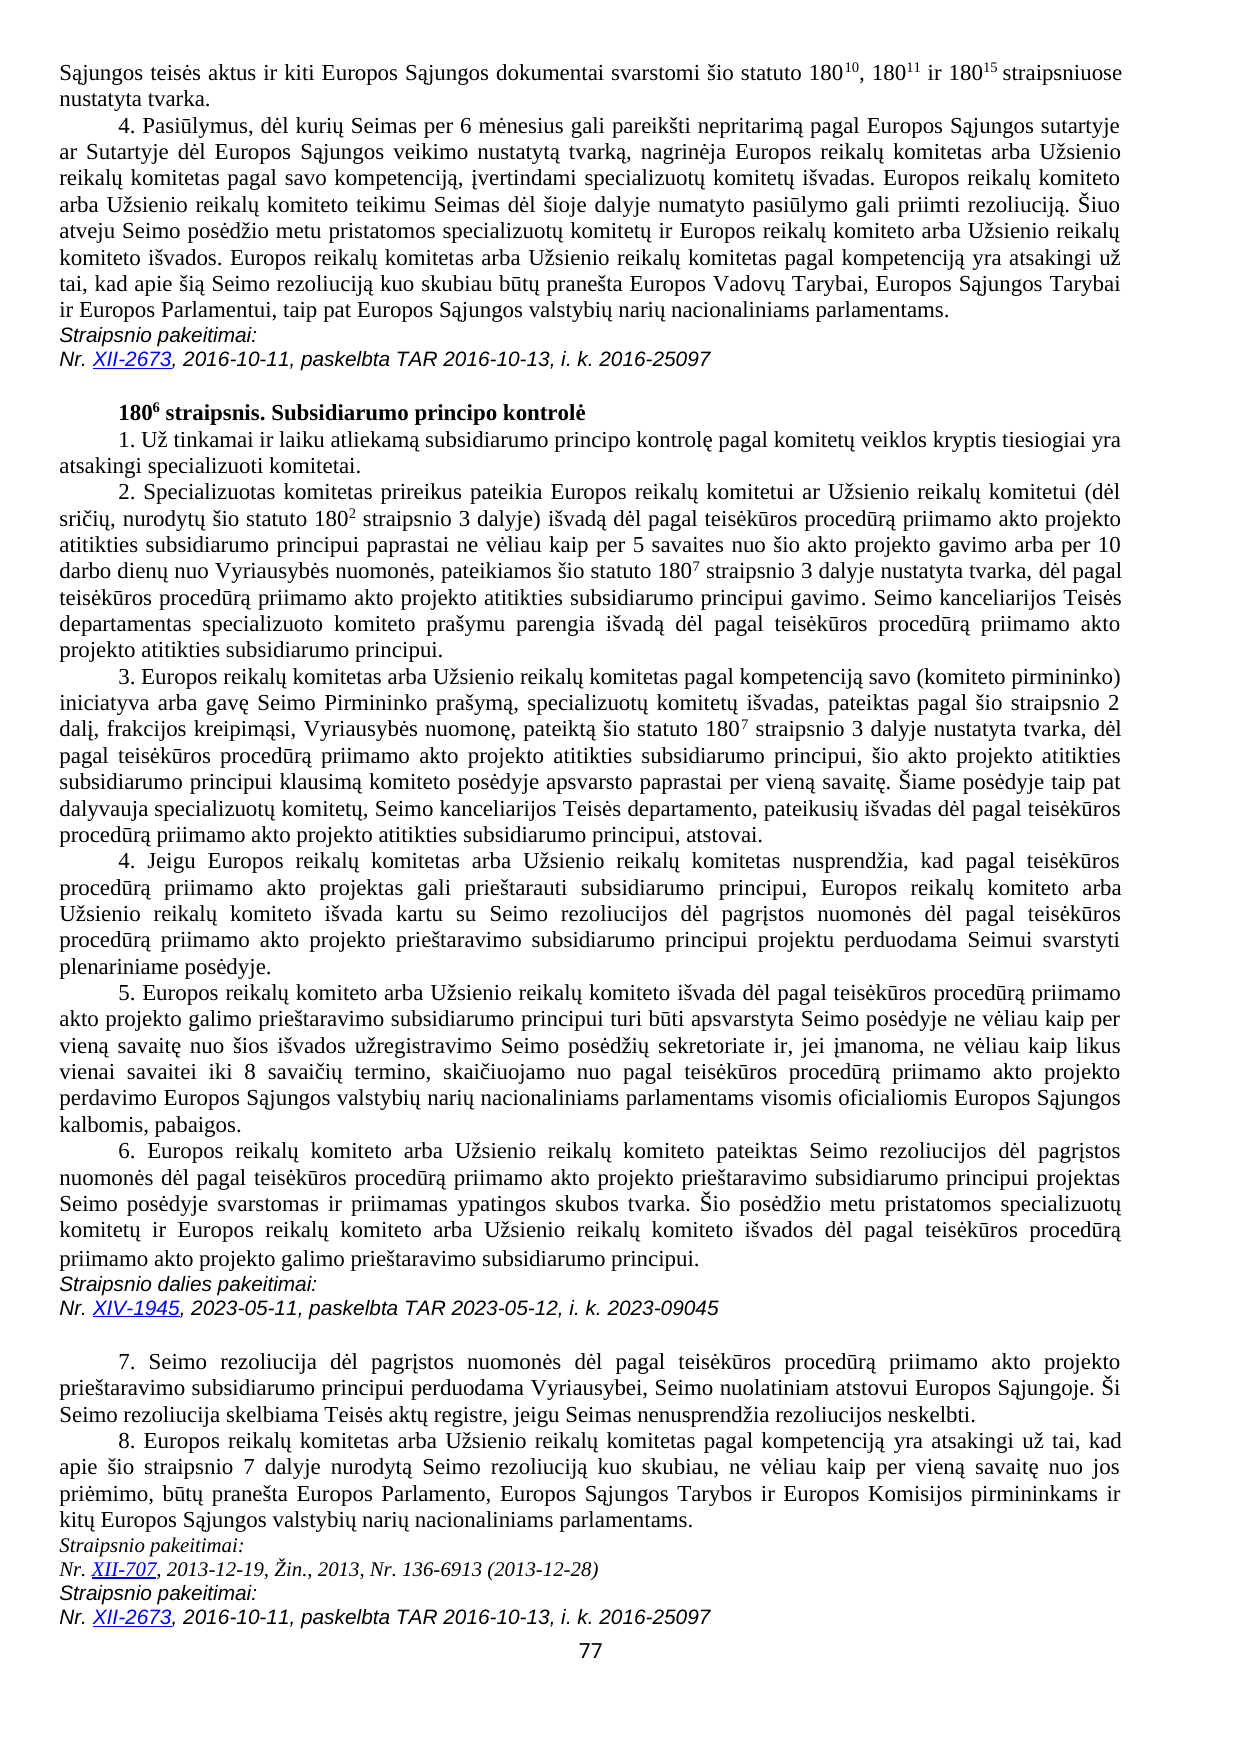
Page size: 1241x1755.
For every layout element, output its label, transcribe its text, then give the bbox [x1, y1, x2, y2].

text Nr. XII-2673, 2016-10-11, paskelbta TAR 2016-10-13, i. k. 2016-25097 [59, 1604, 1122, 1628]
text 7. Seimo rezoliucija dėl pagrįstos nuomonės dėl pagal teisėkūros procedūrą priimamo akto projekto prieštaravimo subsidiarumo principui perduodama Vyriausybei, Seimo nuolatiniam atstovui Europos Sąjungoje. Ši Seimo rezoliucija skelbiama Teisės aktų registre, jeigu Seimas nenusprendžia rezoliucijos neskelbti. [59, 1348, 1122, 1427]
text 8. Europos reikalų komitetas arba Užsienio reikalų komitetas pagal kompetenciją yra atsakingi už tai, kad apie šio straipsnio 7 dalyje nurodytą Seimo rezoliuciją kuo skubiau, ne vėliau kaip per vieną savaitę nuo jos priėmimo, būtų pranešta Europos Parlamento, Europos Sąjungos Tarybos ir Europos Komisijos pirmininkams ir kitų Europos Sąjungos valstybių narių nacionaliniams parlamentams. [59, 1427, 1122, 1532]
text Nr. XII-707, 2013-12-19, Žin., 2013, Nr. 136-6913 (2013-12-28) [59, 1557, 1122, 1581]
text Straipsnio dalies pakeitimai: [59, 1271, 1122, 1295]
text Straipsnio pakeitimai: [59, 1581, 1122, 1604]
text Straipsnio pakeitimai: [59, 1532, 1122, 1557]
text Straipsnio pakeitimai: [59, 323, 1122, 347]
text 1806 straipsnis. Subsidiarumo principo kontrolė [59, 399, 1122, 426]
text 4. Pasiūlymus, dėl kurių Seimas per 6 mėnesius gali pareikšti nepritarimą pagal Europos Sąjungos sutartyje ar Sutartyje dėl Europos Sąjungos veikimo nustatytą tvarką, nagrinėja Europos reikalų komitetas arba Užsienio reikalų komitetas pagal savo kompetenciją, įvertindami specializuotų komitetų išvadas. Europos reikalų komiteto arba Užsienio reikalų komiteto teikimu Seimas dėl šioje dalyje numatyto pasiūlymo gali priimti rezoliuciją. Šiuo atveju Seimo posėdžio metu pristatomos specializuotų komitetų ir Europos reikalų komiteto arba Užsienio reikalų komiteto išvados. Europos reikalų komitetas arba Užsienio reikalų komitetas pagal kompetenciją yra atsakingi už tai, kad apie šią Seimo rezoliuciją kuo skubiau būtų pranešta Europos Vadovų Tarybai, Europos Sąjungos Tarybai ir Europos Parlamentui, taip pat Europos Sąjungos valstybių narių nacionaliniams parlamentams. [59, 112, 1122, 323]
text Nr. XIV-1945, 2023-05-11, paskelbta TAR 2023-05-12, i. k. 2023-09045 [59, 1295, 1122, 1319]
text 3. Europos reikalų komitetas arba Užsienio reikalų komitetas pagal kompetenciją savo (komiteto pirmininko) iniciatyva arba gavę Seimo Pirmininko prašymą, specializuotų komitetų išvadas, pateiktas pagal šio straipsnio 2 dalį, frakcijos kreipimąsi, Vyriausybės nuomonę, pateiktą šio statuto 1807 straipsnio 3 dalyje nustatyta tvarka, dėl pagal teisėkūros procedūrą priimamo akto projekto atitikties subsidiarumo principui, šio akto projekto atitikties subsidiarumo principui klausimą komiteto posėdyje apsvarsto paprastai per vieną savaitę. Šiame posėdyje taip pat dalyvauja specializuotų komitetų, Seimo kanceliarijos Teisės departamento, pateikusių išvadas dėl pagal teisėkūros procedūrą priimamo akto projekto atitikties subsidiarumo principui, atstovai. [59, 663, 1122, 847]
text Nr. XII-2673, 2016-10-11, paskelbta TAR 2016-10-13, i. k. 2016-25097 [59, 347, 1122, 371]
text Sąjungos teisės aktus ir kiti Europos Sąjungos dokumentai svarstomi šio statuto 18010, 18011 ir 18015 straipsniuose nustatyta tvarka. [59, 59, 1122, 112]
text 1. Už tinkamai ir laiku atliekamą subsidiarumo principo kontrolę pagal komitetų veiklos kryptis tiesiogiai yra atsakingi specializuoti komitetai. [59, 426, 1122, 478]
text 5. Europos reikalų komiteto arba Užsienio reikalų komiteto išvada dėl pagal teisėkūros procedūrą priimamo akto projekto galimo prieštaravimo subsidiarumo principui turi būti apsvarstyta Seimo posėdyje ne vėliau kaip per vieną savaitę nuo šios išvados užregistravimo Seimo posėdžių sekretoriate ir, jei įmanoma, ne vėliau kaip likus vienai savaitei iki 8 savaičių termino, skaičiuojamo nuo pagal teisėkūros procedūrą priimamo akto projekto perdavimo Europos Sąjungos valstybių narių nacionaliniams parlamentams visomis oficialiomis Europos Sąjungos kalbomis, pabaigos. [59, 979, 1122, 1137]
text 4. Jeigu Europos reikalų komitetas arba Užsienio reikalų komitetas nusprendžia, kad pagal teisėkūros procedūrą priimamo akto projektas gali prieštarauti subsidiarumo principui, Europos reikalų komiteto arba Užsienio reikalų komiteto išvada kartu su Seimo rezoliucijos dėl pagrįstos nuomonės dėl pagal teisėkūros procedūrą priimamo akto projekto prieštaravimo subsidiarumo principui projektu perduodama Seimui svarstyti plenariniame posėdyje. [59, 847, 1122, 979]
text 2. Specializuotas komitetas prireikus pateikia Europos reikalų komitetui ar Užsienio reikalų komitetui (dėl sričių, nurodytų šio statuto 1802 straipsnio 3 dalyje) išvadą dėl pagal teisėkūros procedūrą priimamo akto projekto atitikties subsidiarumo principui paprastai ne vėliau kaip per 5 savaites nuo šio akto projekto gavimo arba per 10 darbo dienų nuo Vyriausybės nuomonės, pateikiamos šio statuto 1807 straipsnio 3 dalyje nustatyta tvarka, dėl pagal teisėkūros procedūrą priimamo akto projekto atitikties subsidiarumo principui gavimo. Seimo kanceliarijos Teisės departamentas specializuoto komiteto prašymu parengia išvadą dėl pagal teisėkūros procedūrą priimamo akto projekto atitikties subsidiarumo principui. [59, 478, 1122, 663]
text 6. Europos reikalų komiteto arba Užsienio reikalų komiteto pateiktas Seimo rezoliucijos dėl pagrįstos nuomonės dėl pagal teisėkūros procedūrą priimamo akto projekto prieštaravimo subsidiarumo principui projektas Seimo posėdyje svarstomas ir priimamas ypatingos skubos tvarka. Šio posėdžio metu pristatomos specializuotų komitetų ir Europos reikalų komiteto arba Užsienio reikalų komiteto išvados dėl pagal teisėkūros procedūrą priimamo akto projekto galimo prieštaravimo subsidiarumo principui. [59, 1137, 1122, 1271]
